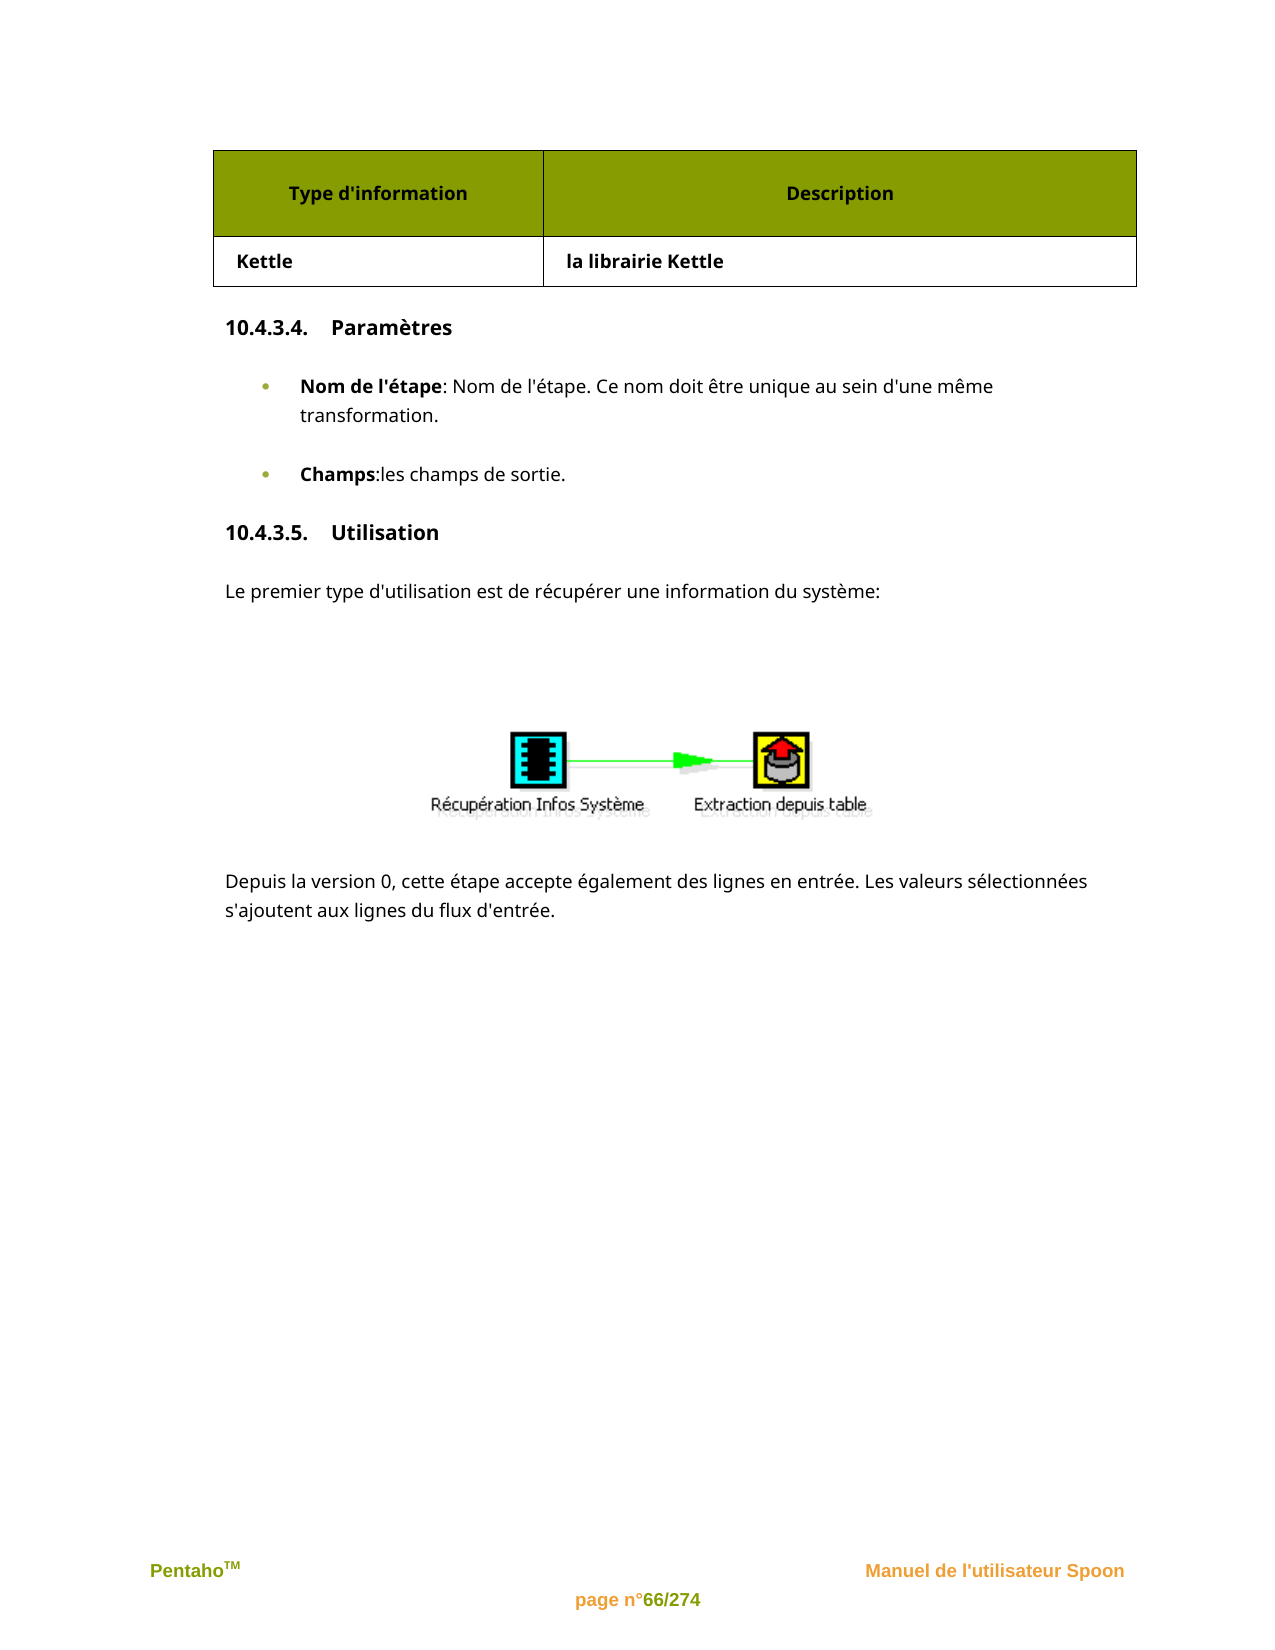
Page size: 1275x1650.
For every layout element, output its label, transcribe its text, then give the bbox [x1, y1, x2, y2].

text Depuis la version 0, cette étape accepte également des lignes en entrée. Les valeurs sélectionnées s'ajoutent aux lignes du flux d'entrée. [225, 868, 1125, 923]
list Nom de l'étape: Nom de l'étape. Ce nom doit être unique au sein d'une même transformation. [262, 370, 1125, 429]
table_header Type d'information [214, 151, 543, 236]
subtitle Paramètres [225, 312, 1125, 341]
table_cell Kettle [214, 237, 543, 286]
picture [390, 663, 885, 836]
text Le premier type d'utilisation est de récupérer une information du système: [225, 575, 1125, 604]
table_cell la librairie Kettle [544, 237, 1136, 286]
table_header Description [544, 151, 1136, 236]
list Champs:les champs de sortie. [262, 458, 1125, 487]
subtitle Utilisation [225, 517, 1125, 546]
